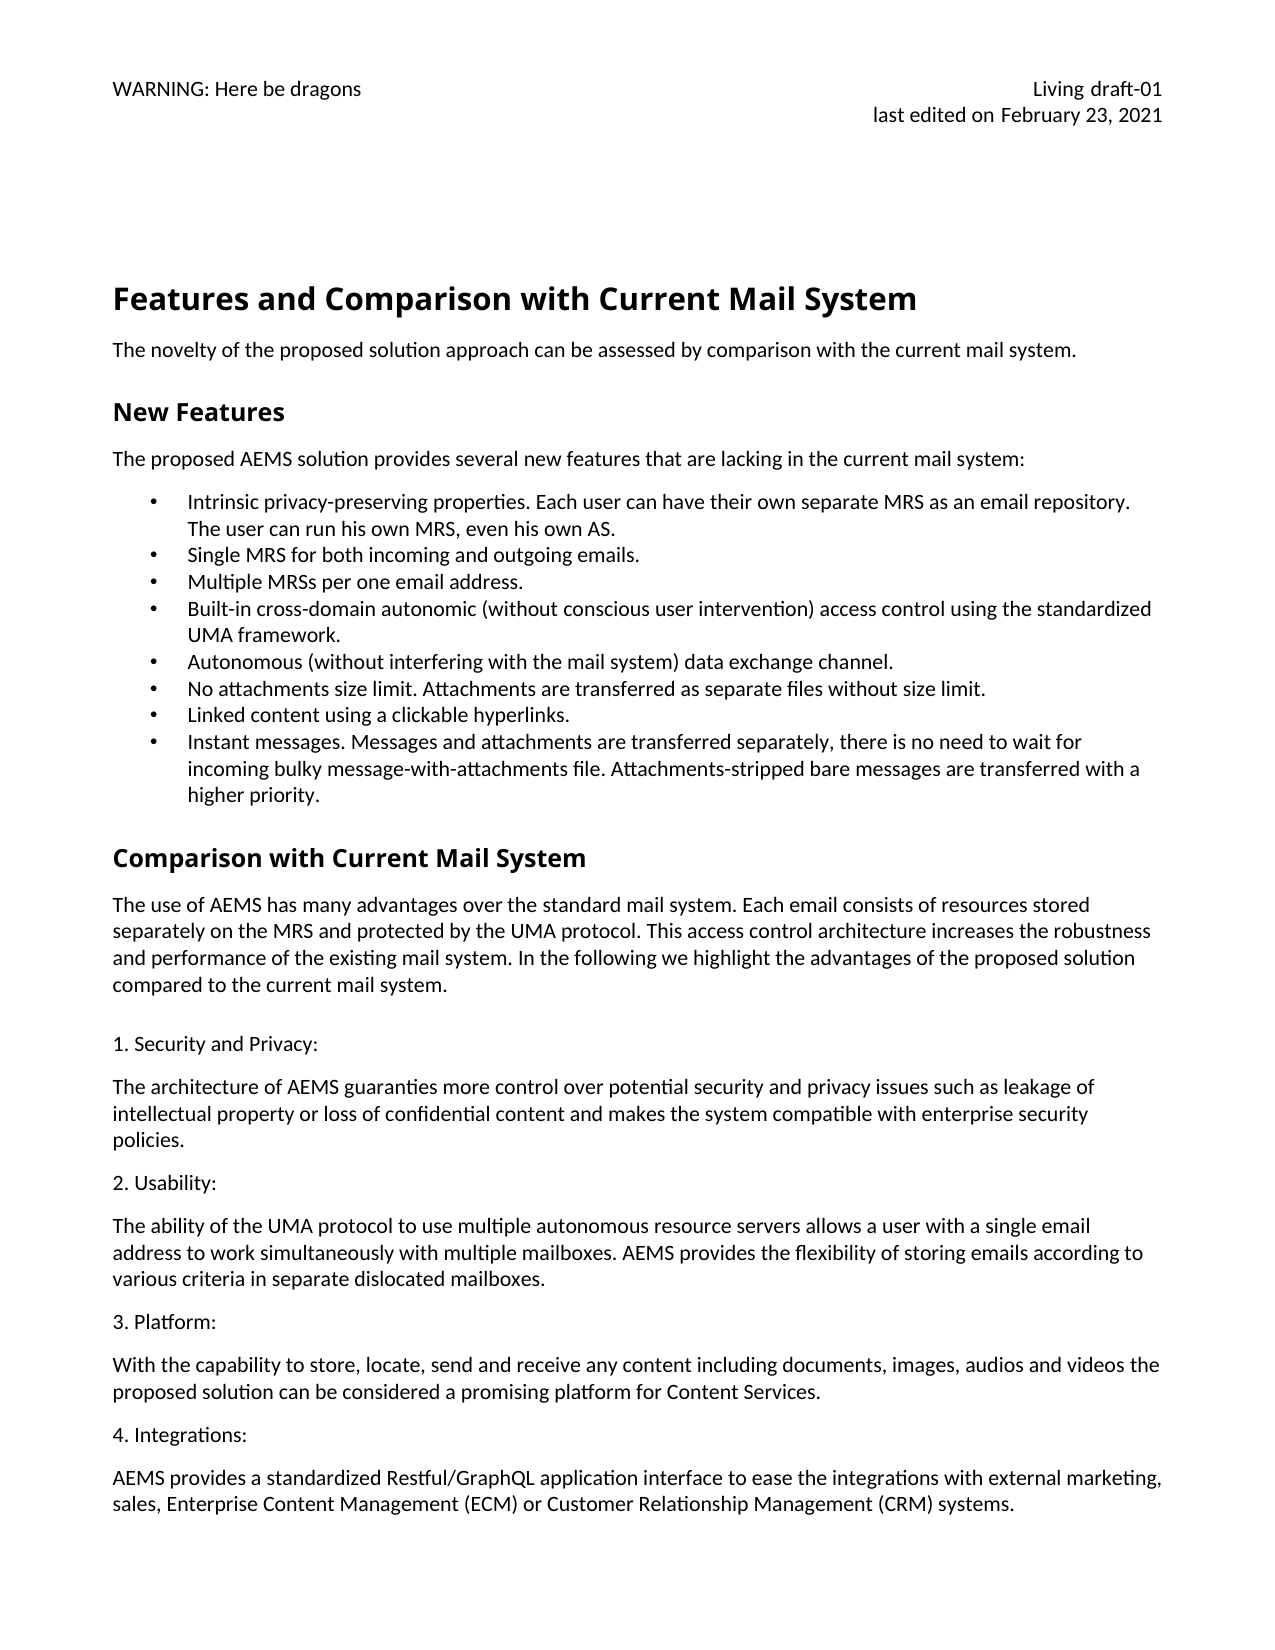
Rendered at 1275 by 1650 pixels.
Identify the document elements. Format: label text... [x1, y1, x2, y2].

text New Features [112, 395, 1162, 429]
list Multiple MRSs per one email address. [150, 568, 1162, 595]
text The novelty of the proposed solution approach can be assessed by comparison with the current mail system. [112, 336, 1162, 362]
text 1. Security and Privacy: [112, 1030, 1162, 1057]
list Built-in cross-domain autonomic (without conscious user intervention) access control using the standardized UMA framework. [150, 595, 1162, 648]
list Instant messages. Messages and attachments are transferred separately, there is no need to wait for incoming bulky message-with-attachments file. Attachments-stripped bare messages are transferred with a higher priority. [150, 728, 1162, 808]
list Intrinsic privacy-preserving properties. Each user can have their own separate MRS as an email repository. The user can run his own MRS, even his own AS. [150, 488, 1162, 541]
text Comparison with Current Mail System [112, 841, 1162, 875]
text The ability of the UMA protocol to use multiple autonomous resource servers allows a user with a single email address to work simultaneously with multiple mailboxes. AEMS provides the flexibility of storing emails according to various criteria in separate dislocated mailboxes. [112, 1212, 1162, 1292]
text 3. Platform: [112, 1308, 1162, 1335]
list Linked content using a clickable hyperlinks. [150, 701, 1162, 728]
text Features and Comparison with Current Mail System [112, 277, 1162, 319]
list Single MRS for both incoming and outgoing emails. [150, 541, 1162, 568]
text 4. Integrations: [112, 1421, 1162, 1448]
text With the capability to store, locate, send and receive any content including documents, images, audios and videos the proposed solution can be considered a promising platform for Content Services. [112, 1351, 1162, 1405]
text AEMS provides a standardized Restful/GraphQL application interface to ease the integrations with external marketing, sales, Enterprise Content Management (ECM) or Customer Relationship Management (CRM) systems. [112, 1464, 1162, 1517]
text The proposed AEMS solution provides several new features that are lacking in the current mail system: [112, 445, 1162, 472]
list Autonomous (without interfering with the mail system) data exchange channel. [150, 648, 1162, 675]
text The use of AEMS has many advantages over the standard mail system. Each email consists of resources stored separately on the MRS and protected by the UMA protocol. This access control architecture increases the robustness and performance of the existing mail system. In the following we highlight the advantages of the proposed solution compared to the current mail system. [112, 891, 1162, 998]
text The architecture of AEMS guaranties more control over potential security and privacy issues such as leakage of intellectual property or loss of confidential content and makes the system compatible with enterprise security policies. [112, 1073, 1162, 1153]
text 2. Usability: [112, 1169, 1162, 1196]
list No attachments size limit. Attachments are transferred as separate files without size limit. [150, 675, 1162, 701]
